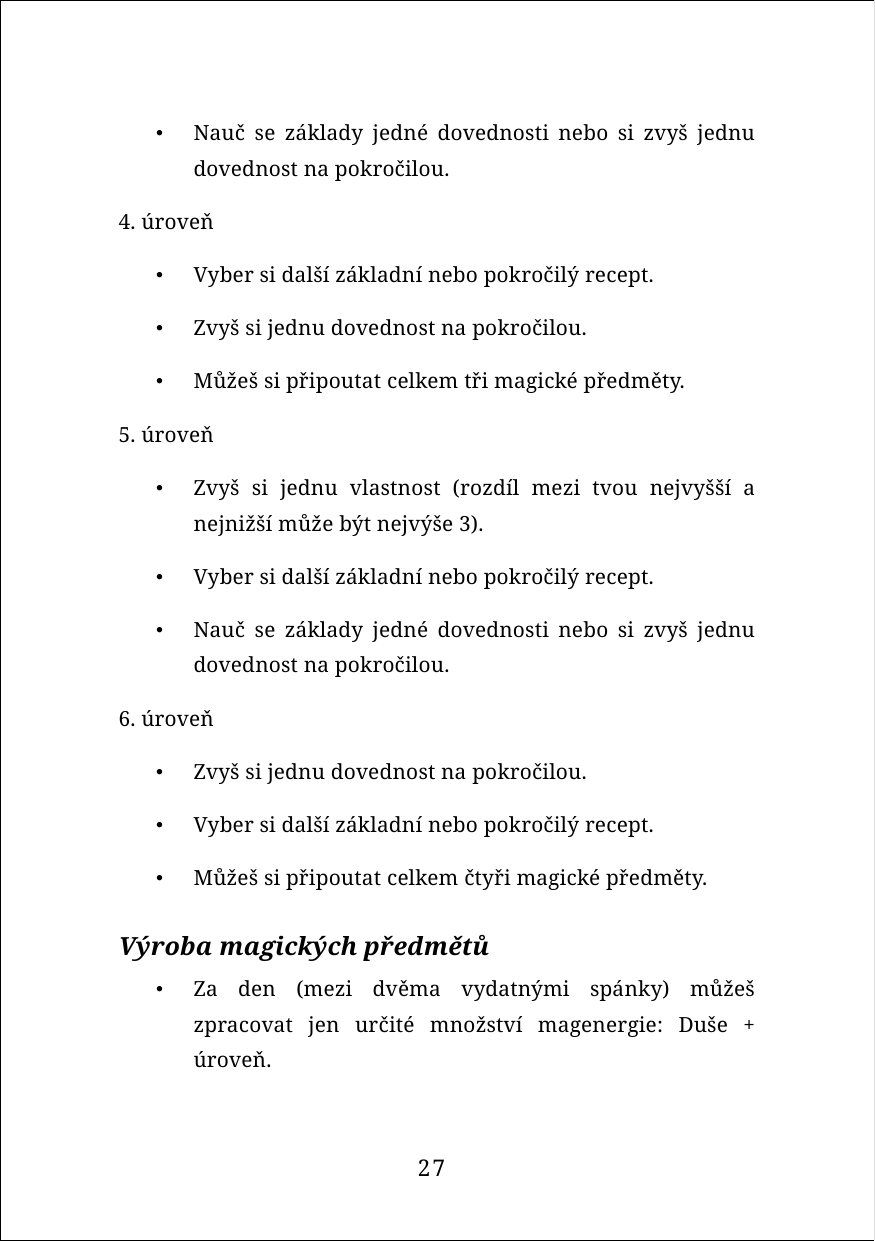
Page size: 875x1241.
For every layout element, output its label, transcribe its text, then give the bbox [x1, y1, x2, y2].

list Vyber si další základní nebo pokročilý recept. [156, 260, 756, 289]
list Nauč se základy jedné dovednosti nebo si zvyš jednu dovednost na pokročilou. [156, 118, 756, 182]
text 6. úroveň [118, 704, 756, 732]
list Zvyš si jednu dovednost na pokročilou. [156, 757, 756, 786]
list Můžeš si připoutat celkem tři magické předměty. [156, 367, 756, 395]
list Vyber si další základní nebo pokročilý recept. [156, 810, 756, 839]
list Za den (mezi dvěma vydatnými spánky) můžeš zpracovat jen určité množství magenergie: Duše + úroveň. [156, 974, 756, 1074]
text 5. úroveň [118, 420, 756, 448]
text 4. úroveň [118, 207, 756, 235]
list Nauč se základy jedné dovednosti nebo si zvyš jednu dovednost na pokročilou. [156, 615, 756, 679]
subtitle Výroba magických předmětů [118, 928, 756, 963]
list Vyber si další základní nebo pokročilý recept. [156, 562, 756, 590]
list Zvyš si jednu vlastnost (rozdíl mezi tvou nejvyšší a nejnižší může být nejvýše 3). [156, 473, 756, 537]
list Můžeš si připoutat celkem čtyři magické předměty. [156, 863, 756, 892]
list Zvyš si jednu dovednost na pokročilou. [156, 313, 756, 342]
